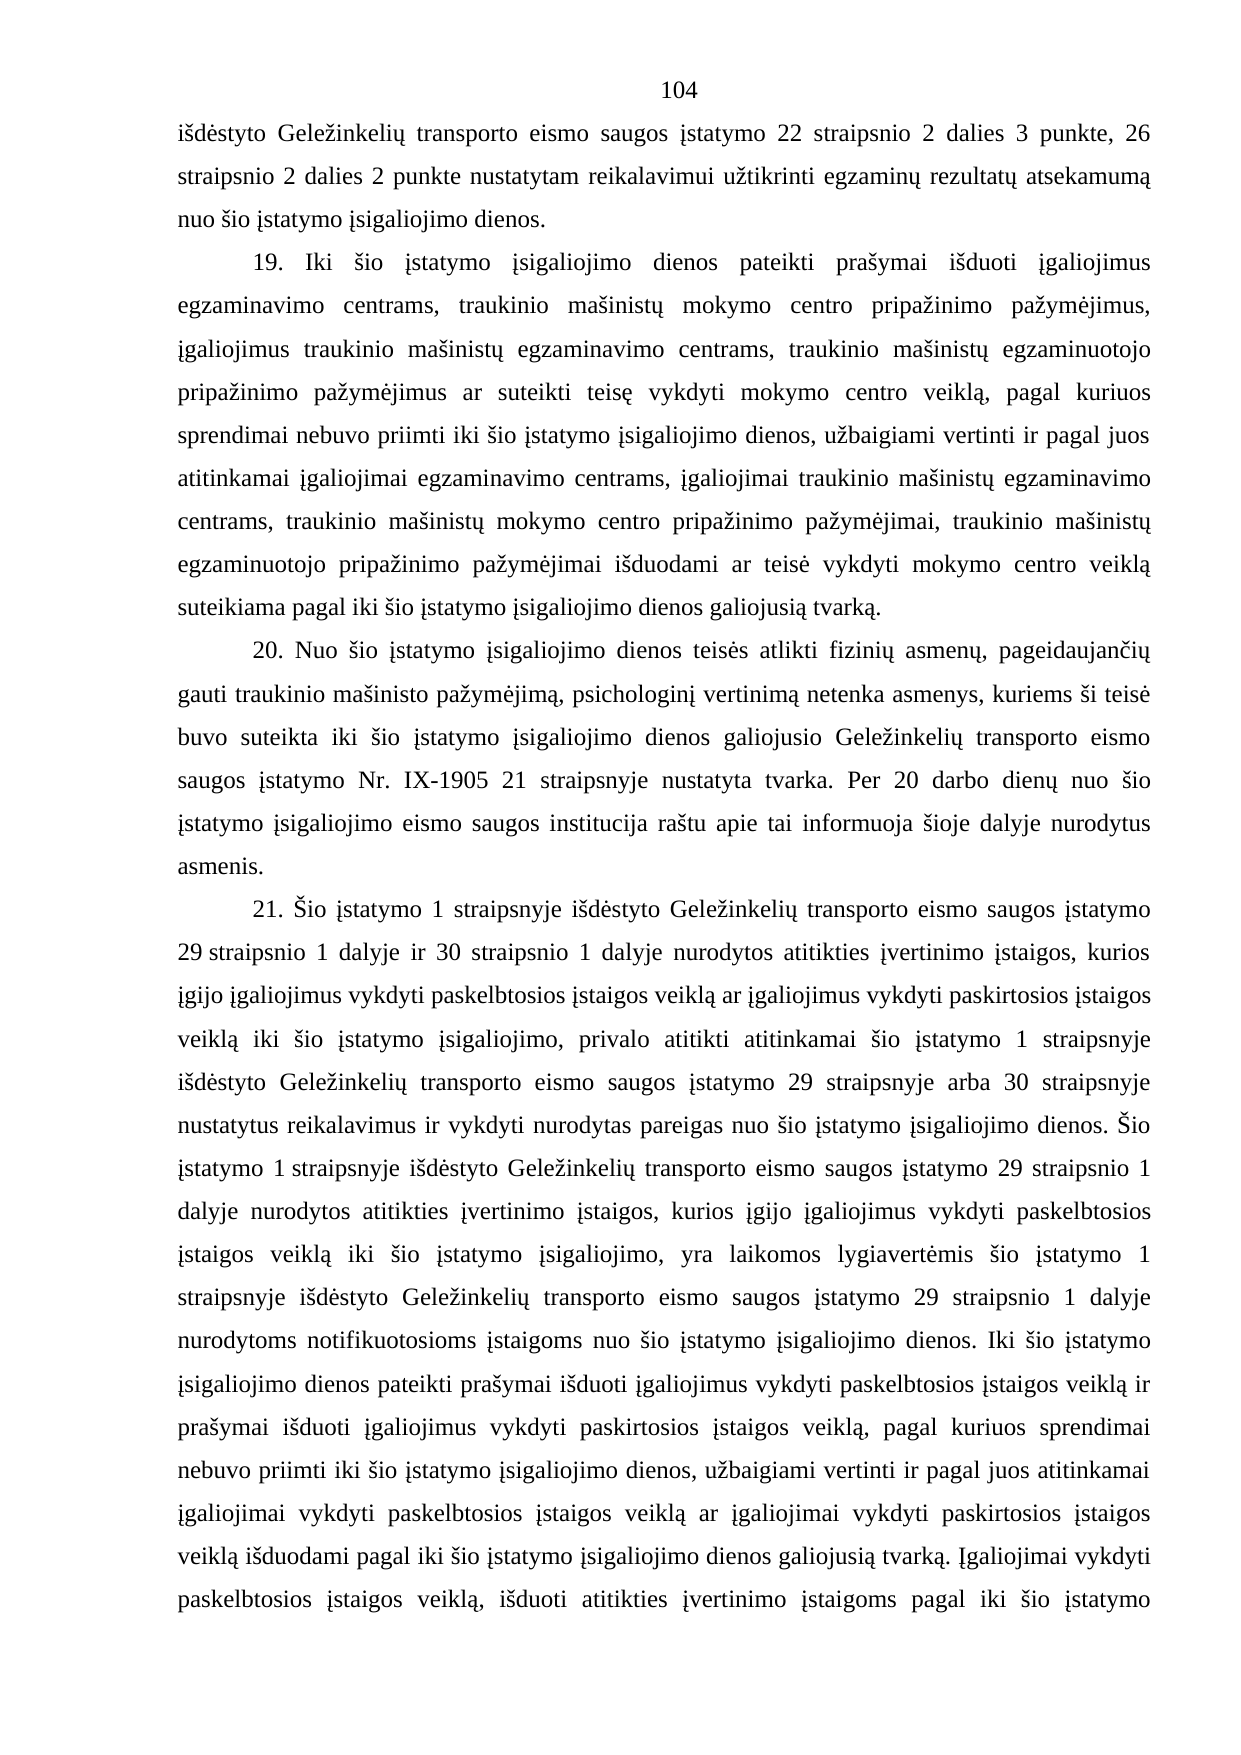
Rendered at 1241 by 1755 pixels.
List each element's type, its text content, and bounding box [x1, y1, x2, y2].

text 20. Nuo šio įstatymo įsigaliojimo dienos teisės atlikti fizinių asmenų, pageidaujančių gauti traukinio mašinisto pažymėjimą, psichologinį vertinimą netenka asmenys, kuriems ši teisė buvo suteikta iki šio įstatymo įsigaliojimo dienos galiojusio Geležinkelių transporto eismo saugos įstatymo Nr. IX-1905 21 straipsnyje nustatyta tvarka. Per 20 darbo dienų nuo šio įstatymo įsigaliojimo eismo saugos institucija raštu apie tai informuoja šioje dalyje nurodytus asmenis. [177, 636, 1152, 880]
text 19. Iki šio įstatymo įsigaliojimo dienos pateikti prašymai išduoti įgaliojimus egzaminavimo centrams, traukinio mašinistų mokymo centro pripažinimo pažymėjimus, įgaliojimus traukinio mašinistų egzaminavimo centrams, traukinio mašinistų egzaminuotojo pripažinimo pažymėjimus ar suteikti teisę vykdyti mokymo centro veiklą, pagal kuriuos sprendimai nebuvo priimti iki šio įstatymo įsigaliojimo dienos, užbaigiami vertinti ir pagal juos atitinkamai įgaliojimai egzaminavimo centrams, įgaliojimai traukinio mašinistų egzaminavimo centrams, traukinio mašinistų mokymo centro pripažinimo pažymėjimai, traukinio mašinistų egzaminuotojo pripažinimo pažymėjimai išduodami ar teisė vykdyti mokymo centro veiklą suteikiama pagal iki šio įstatymo įsigaliojimo dienos galiojusią tvarką. [177, 247, 1152, 621]
text 21. Šio įstatymo 1 straipsnyje išdėstyto Geležinkelių transporto eismo saugos įstatymo 29 straipsnio 1 dalyje ir 30 straipsnio 1 dalyje nurodytos atitikties įvertinimo įstaigos, kurios įgijo įgaliojimus vykdyti paskelbtosios įstaigos veiklą ar įgaliojimus vykdyti paskirtosios įstaigos veiklą iki šio įstatymo įsigaliojimo, privalo atitikti atitinkamai šio įstatymo 1 straipsnyje išdėstyto Geležinkelių transporto eismo saugos įstatymo 29 straipsnyje arba 30 straipsnyje nustatytus reikalavimus ir vykdyti nurodytas pareigas nuo šio įstatymo įsigaliojimo dienos. Šio įstatymo 1 straipsnyje išdėstyto Geležinkelių transporto eismo saugos įstatymo 29 straipsnio 1 dalyje nurodytos atitikties įvertinimo įstaigos, kurios įgijo įgaliojimus vykdyti paskelbtosios įstaigos veiklą iki šio įstatymo įsigaliojimo, yra laikomos lygiavertėmis šio įstatymo 1 straipsnyje išdėstyto Geležinkelių transporto eismo saugos įstatymo 29 straipsnio 1 dalyje nurodytoms notifikuotosioms įstaigoms nuo šio įstatymo įsigaliojimo dienos. Iki šio įstatymo įsigaliojimo dienos pateikti prašymai išduoti įgaliojimus vykdyti paskelbtosios įstaigos veiklą ir prašymai išduoti įgaliojimus vykdyti paskirtosios įstaigos veiklą, pagal kuriuos sprendimai nebuvo priimti iki šio įstatymo įsigaliojimo dienos, užbaigiami vertinti ir pagal juos atitinkamai įgaliojimai vykdyti paskelbtosios įstaigos veiklą ar įgaliojimai vykdyti paskirtosios įstaigos veiklą išduodami pagal iki šio įstatymo įsigaliojimo dienos galiojusią tvarką. Įgaliojimai vykdyti paskelbtosios įstaigos veiklą, išduoti atitikties įvertinimo įstaigoms pagal iki šio įstatymo [177, 894, 1152, 1613]
text išdėstyto Geležinkelių transporto eismo saugos įstatymo 22 straipsnio 2 dalies 3 punkte, 26 straipsnio 2 dalies 2 punkte nustatytam reikalavimui užtikrinti egzaminų rezultatų atsekamumą nuo šio įstatymo įsigaliojimo dienos. [177, 118, 1152, 233]
